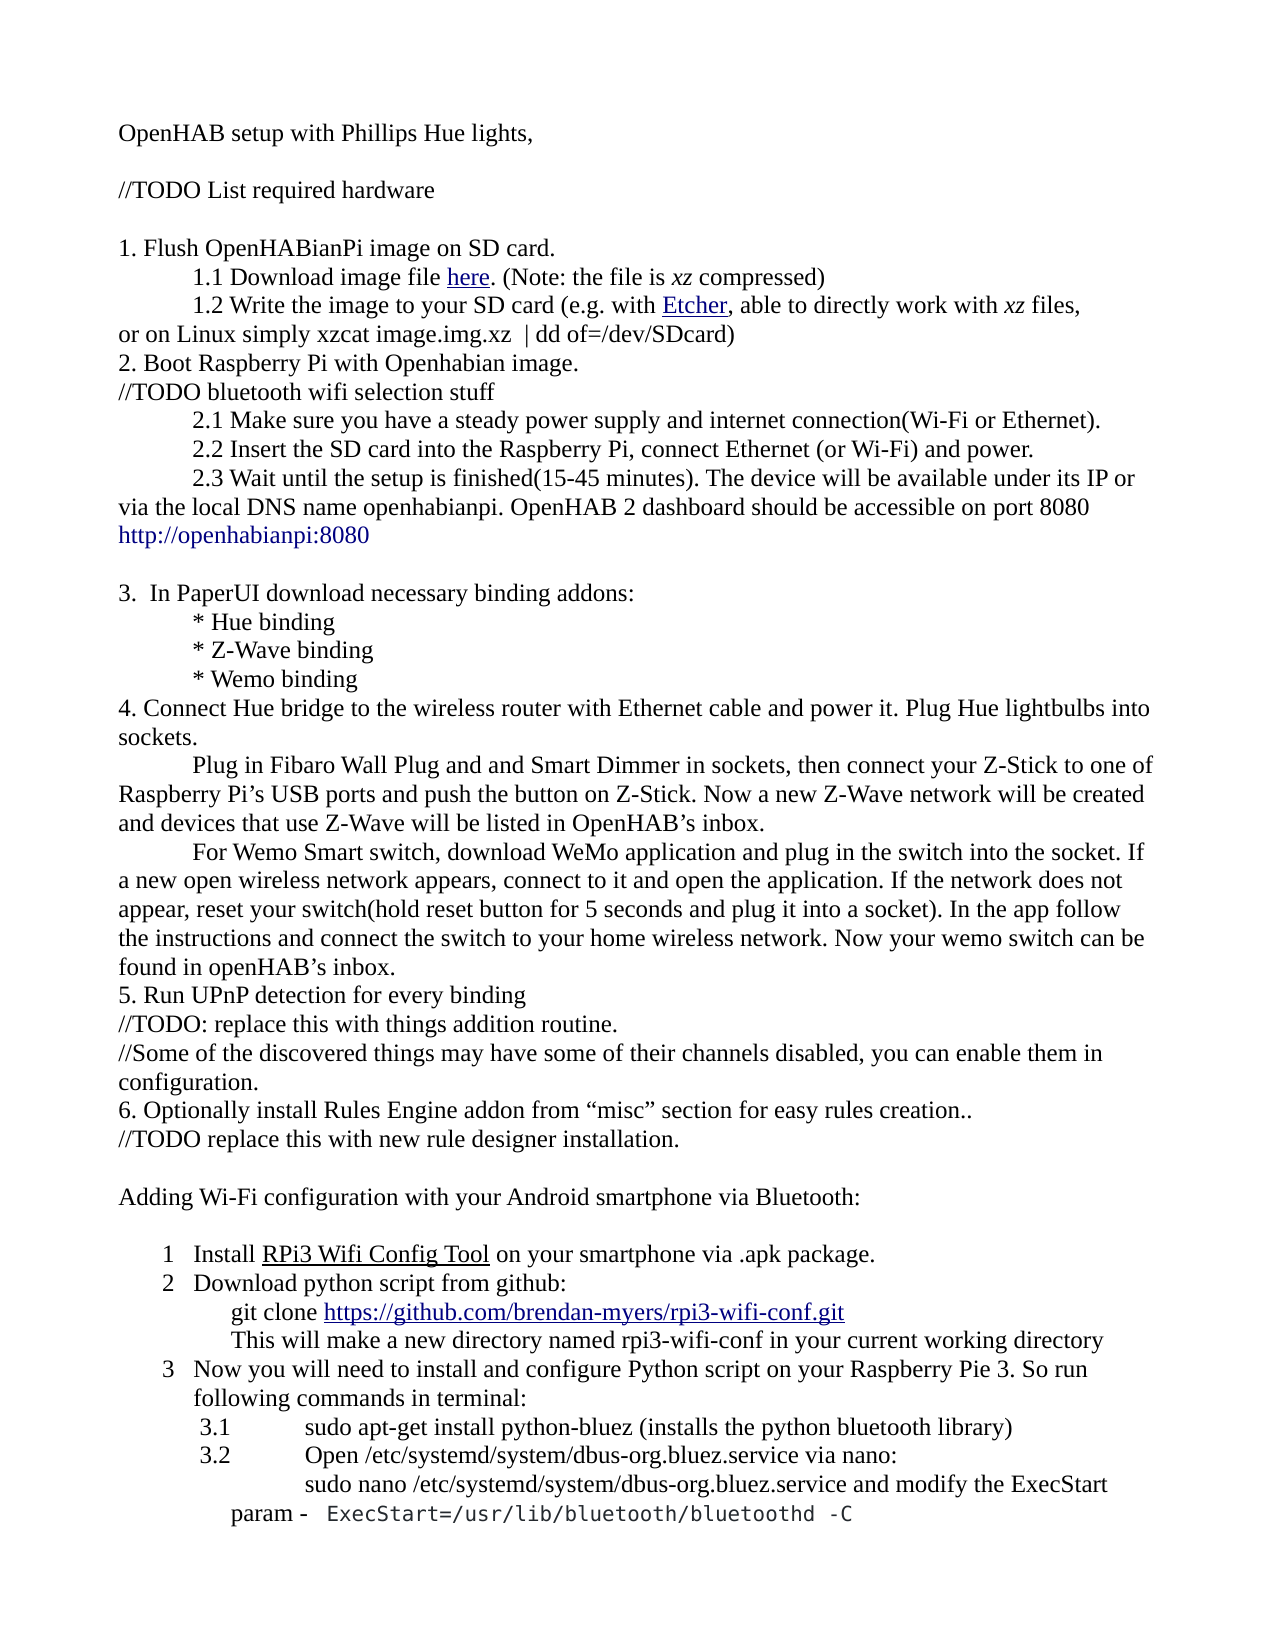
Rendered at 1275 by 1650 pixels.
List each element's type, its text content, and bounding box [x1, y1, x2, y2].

list Open /etc/systemd/system/dbus-org.bluez.service via nano: sudo nano /etc/systemd/system/dbus-org.bluez.service and modify the ExecStart param - ExecStart=/usr/lib/bluetooth/bluetoothd -C [193, 1441, 1157, 1528]
text 2.2 Insert the SD card into the Raspberry Pi, connect Ethernet (or Wi-Fi) and power. [118, 434, 1157, 463]
text //TODO: replace this with things addition routine. [118, 1009, 1157, 1038]
list Now you will need to install and configure Python script on your Raspberry Pie 3. So run following commands in terminal: [156, 1354, 1157, 1412]
text 3. In PaperUI download necessary binding addons: * Hue binding [118, 549, 1157, 636]
text //TODO bluetooth wifi selection stuff [118, 377, 1157, 406]
text //Some of the discovered things may have some of their channels disabled, you can enable them in configuration. [118, 1038, 1157, 1096]
text 2.1 Make sure you have a steady power supply and internet connection(Wi-Fi or Ethernet). [118, 406, 1157, 434]
list sudo apt-get install python-bluez (installs the python bluetooth library) [193, 1412, 1157, 1441]
text Adding Wi-Fi configuration with your Android smartphone via Bluetooth: [118, 1182, 1157, 1211]
text //TODO replace this with new rule designer installation. [118, 1124, 1157, 1153]
list This will make a new directory named rpi3-wifi-conf in your current working directory [193, 1326, 1157, 1354]
list git clone https://github.com/brendan-myers/rpi3-wifi-conf.git [193, 1297, 1157, 1326]
text 2. Boot Raspberry Pi with Openhabian image. [118, 348, 1157, 377]
list Install RPi3 Wifi Config Tool on your smartphone via .apk package. [156, 1239, 1157, 1268]
list Download python script from github: [156, 1268, 1157, 1297]
text 5. Run UPnP detection for every binding [118, 981, 1157, 1009]
text 2.3 Wait until the setup is finished(15-45 minutes). The device will be available under its IP or via the local DNS name openhabianpi. OpenHAB 2 dashboard should be accessible on port 8080 http://openhabianpi:8080 [118, 463, 1157, 549]
text 4. Connect Hue bridge to the wireless router with Ethernet cable and power it. Plug Hue lightbulbs into sockets. [118, 693, 1157, 751]
text * Wemo binding [118, 664, 1157, 693]
text or on Linux simply xzcat image.img.xz | dd of=/dev/SDcard) [118, 319, 1157, 348]
text OpenHAB setup with Phillips Hue lights, //TODO List required hardware 1. Flush OpenHABianPi image on SD card. 1.1 Download image file here. (Note: the file is xz compressed) [118, 118, 1157, 291]
text 1.2 Write the image to your SD card (e.g. with Etcher, able to directly work with xz files, [118, 291, 1157, 319]
text * Z-Wave binding [118, 636, 1157, 664]
text For Wemo Smart switch, download WeMo application and plug in the switch into the socket. If a new open wireless network appears, connect to it and open the application. If the network does not appear, reset your switch(hold reset button for 5 seconds and plug it into a socket). In the app follow the instructions and connect the switch to your home wireless network. Now your wemo switch can be found in openHAB’s inbox. [118, 837, 1157, 981]
text Plug in Fibaro Wall Plug and and Smart Dimmer in sockets, then connect your Z-Stick to one of Raspberry Pi’s USB ports and push the button on Z-Stick. Now a new Z-Wave network will be created and devices that use Z-Wave will be listed in OpenHAB’s inbox. [118, 751, 1157, 837]
text 6. Optionally install Rules Engine addon from “misc” section for easy rules creation.. [118, 1096, 1157, 1124]
